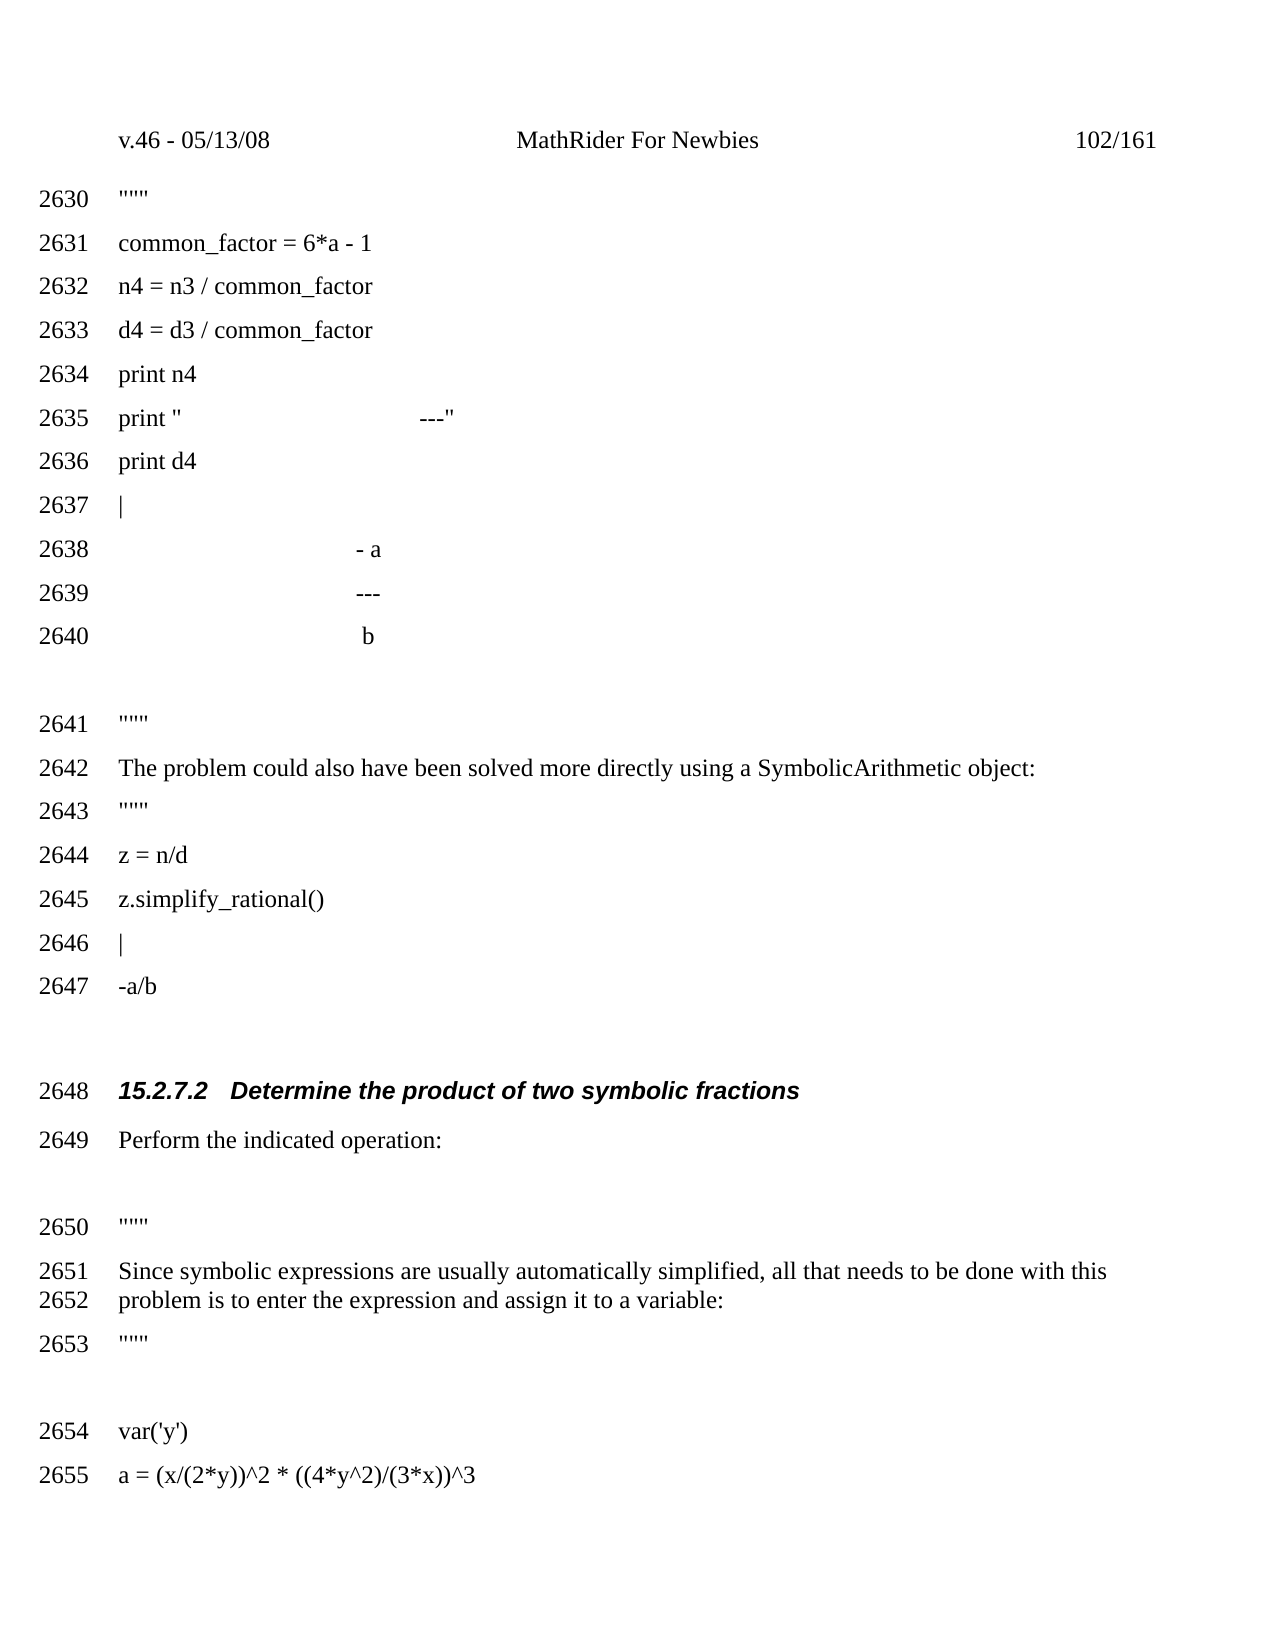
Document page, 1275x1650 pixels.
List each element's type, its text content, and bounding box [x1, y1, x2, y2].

text var('y') [118, 1416, 1157, 1445]
text print " ---" [118, 403, 1157, 431]
text print d4 [118, 446, 1157, 475]
text The problem could also have been solved more directly using a SymbolicArithmetic object: [118, 753, 1157, 781]
text """ [118, 709, 1157, 738]
text n4 = n3 / common_factor [118, 271, 1157, 300]
text z = n/d [118, 840, 1157, 869]
text | [118, 490, 1157, 519]
text """ [118, 1329, 1157, 1357]
subtitle Determine the product of two symbolic fractions [118, 1076, 1157, 1105]
text """ [118, 1212, 1157, 1241]
text --- [118, 578, 1157, 606]
text b [118, 621, 1157, 650]
text Since symbolic expressions are usually automatically simplified, all that needs to be done with this problem is to enter the expression and assign it to a variable: [118, 1256, 1157, 1314]
text | [118, 928, 1157, 956]
text d4 = d3 / common_factor [118, 315, 1157, 344]
text -a/b [118, 971, 1157, 1000]
text Perform the indicated operation: [118, 1125, 1157, 1154]
text print n4 [118, 359, 1157, 388]
text """ [118, 796, 1157, 825]
text z.simplify_rational() [118, 884, 1157, 913]
text a = (x/(2*y))^2 * ((4*y^2)/(3*x))^3 [118, 1460, 1157, 1489]
text common_factor = 6*a - 1 [118, 228, 1157, 256]
text """ [118, 184, 1157, 213]
text - a [118, 534, 1157, 563]
